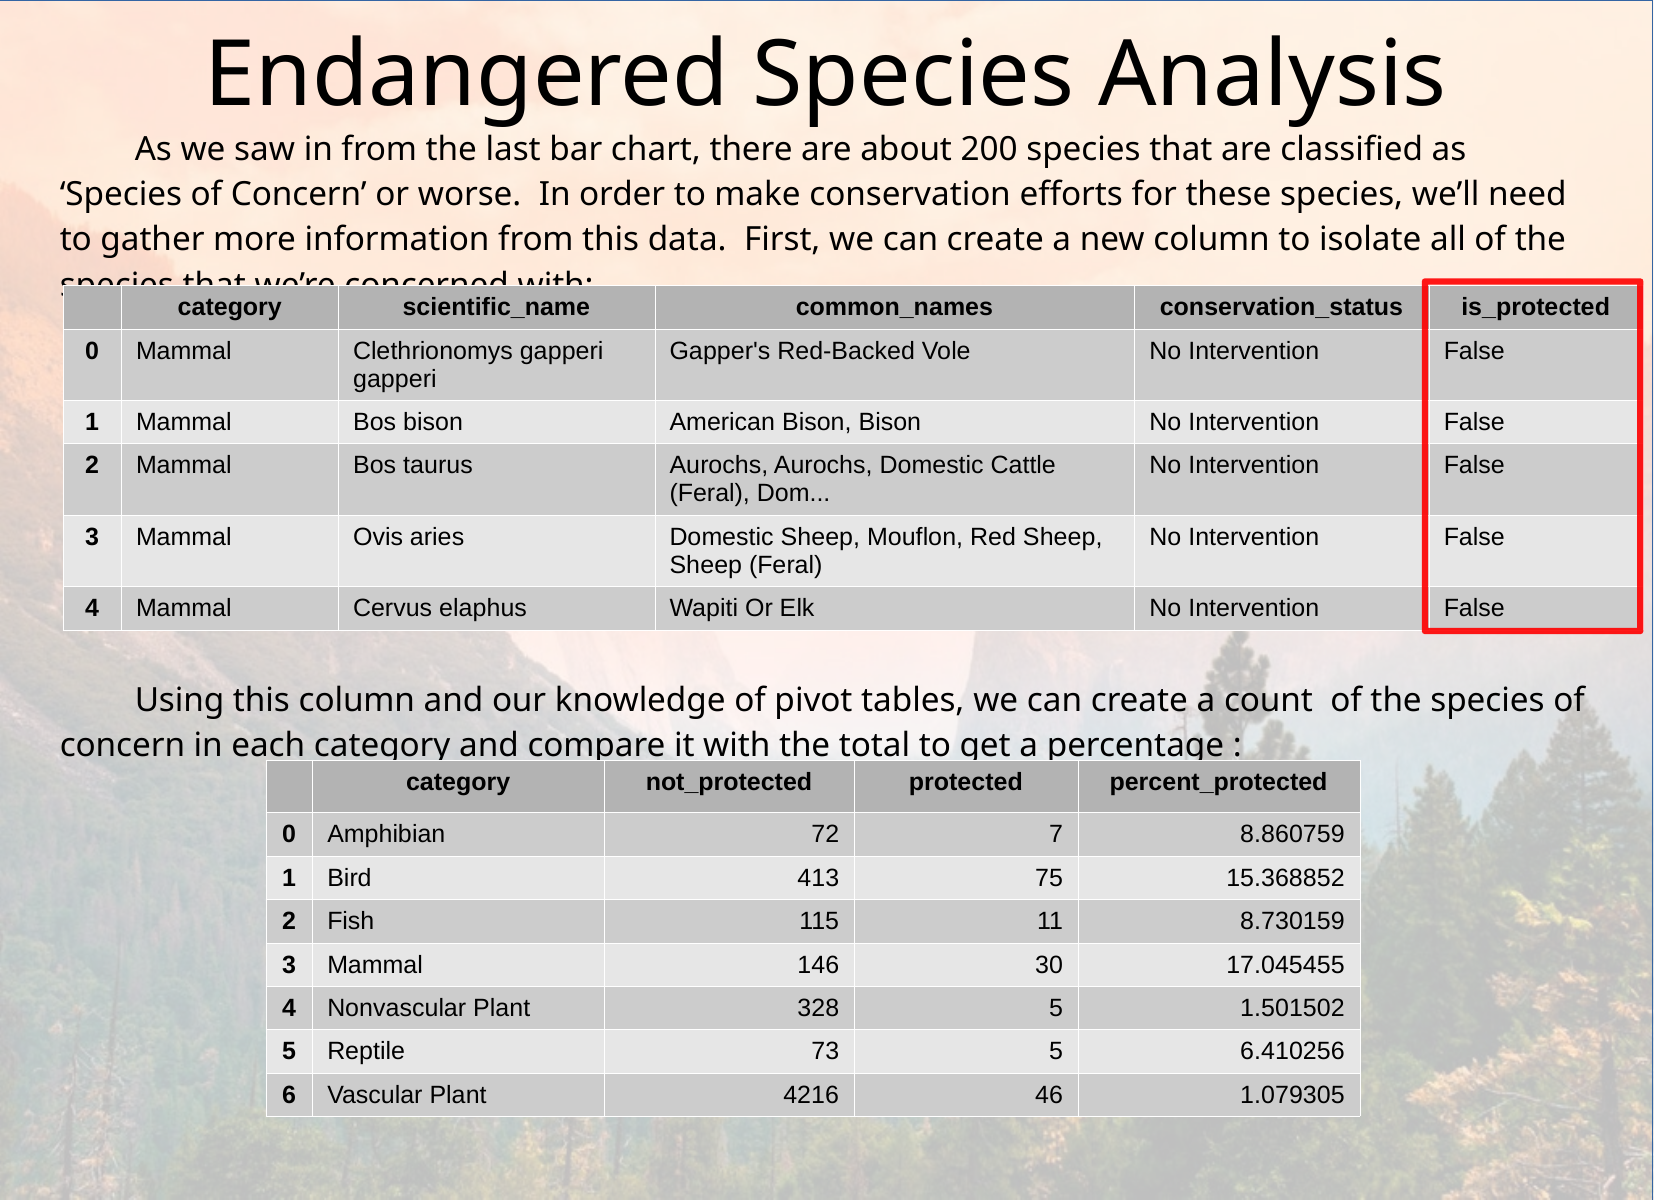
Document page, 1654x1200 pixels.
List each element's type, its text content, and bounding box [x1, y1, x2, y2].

table_cell 1 [267, 857, 312, 899]
table_header [267, 761, 312, 812]
text_box [0, 118, 1653, 1200]
table_cell 6 [267, 1074, 312, 1116]
table_header scientific_name [339, 286, 655, 329]
table_cell Cervus elaphus [339, 587, 655, 630]
text_box Endangered Species Analysis [0, 0, 1653, 118]
table_cell Mammal [122, 444, 338, 515]
table_header percent_protected [1079, 761, 1360, 812]
table_cell Mammal [313, 944, 604, 986]
table_cell No Intervention [1135, 444, 1424, 515]
table_cell Reptile [313, 1030, 604, 1073]
text_box Using this column and our knowledge of pivot tables, we can create a count of the species of concern in each category and compare it with the total to get a percentage : [45, 668, 1606, 758]
table_header category [122, 286, 338, 329]
table_cell Nonvascular Plant [313, 987, 604, 1029]
table_header common_names [656, 286, 1134, 329]
table_cell 46 [855, 1074, 1078, 1116]
table_cell Mammal [122, 401, 338, 443]
table_cell 0 [64, 330, 121, 400]
table_cell No Intervention [1135, 401, 1424, 443]
table_cell 17.045455 [1079, 944, 1360, 986]
table_cell 4 [64, 587, 121, 630]
table_cell Bird [313, 857, 604, 899]
table_cell Fish [313, 900, 604, 943]
table_header [64, 286, 121, 329]
table_cell 1.079305 [1079, 1074, 1360, 1116]
table_cell Amphibian [313, 813, 604, 856]
table_cell No Intervention [1135, 330, 1424, 400]
table_cell 1 [64, 401, 121, 443]
table_cell 328 [605, 987, 854, 1029]
table_cell No Intervention [1135, 516, 1424, 586]
table_cell 8.860759 [1079, 813, 1360, 856]
table_cell American Bison, Bison [656, 401, 1134, 443]
table_cell 73 [605, 1030, 854, 1073]
table_cell 8.730159 [1079, 900, 1360, 943]
table_cell Ovis aries [339, 516, 655, 586]
table_cell 0 [267, 813, 312, 856]
table_cell Clethrionomys gapperi gapperi [339, 330, 655, 400]
table_header category [313, 761, 604, 812]
table_cell Domestic Sheep, Mouflon, Red Sheep, Sheep (Feral) [656, 516, 1134, 586]
table_cell 5 [855, 987, 1078, 1029]
table_cell 6.410256 [1079, 1030, 1360, 1073]
table_cell 5 [855, 1030, 1078, 1073]
table_cell 2 [267, 900, 312, 943]
table_cell 413 [605, 857, 854, 899]
table_cell 7 [855, 813, 1078, 856]
table_cell Mammal [122, 587, 338, 630]
table_cell Bos taurus [339, 444, 655, 515]
table_cell Gapper's Red-Backed Vole [656, 330, 1134, 400]
table_cell 1.501502 [1079, 987, 1360, 1029]
table_cell 72 [605, 813, 854, 856]
table_cell Bos bison [339, 401, 655, 443]
table_cell 30 [855, 944, 1078, 986]
table_cell No Intervention [1135, 587, 1424, 630]
table_cell Wapiti Or Elk [656, 587, 1134, 630]
table_cell 4216 [605, 1074, 854, 1116]
table_cell 4 [267, 987, 312, 1029]
table_cell 75 [855, 857, 1078, 899]
table_cell Aurochs, Aurochs, Domestic Cattle (Feral), Dom... [656, 444, 1134, 515]
table_cell 2 [64, 444, 121, 515]
table_cell 5 [267, 1030, 312, 1073]
text_box As we saw in from the last bar chart, there are about 200 species that are classified as ‘Species of Concern’ or worse. In order to make conservation efforts for these species, we’ll need to gather more information from this data. First, we can create a new column to isolate all of the species that we’re concerned with: [45, 117, 1606, 282]
table_cell Mammal [122, 330, 338, 400]
table_cell 15.368852 [1079, 857, 1360, 899]
table_cell 11 [855, 900, 1078, 943]
table_cell Mammal [122, 516, 338, 586]
table_cell 3 [267, 944, 312, 986]
table_header not_protected [605, 761, 854, 812]
table_header protected [855, 761, 1078, 812]
table_cell 146 [605, 944, 854, 986]
table_header conservation_status [1135, 286, 1424, 329]
table_cell 115 [605, 900, 854, 943]
table_cell 3 [64, 516, 121, 586]
table_cell Vascular Plant [313, 1074, 604, 1116]
